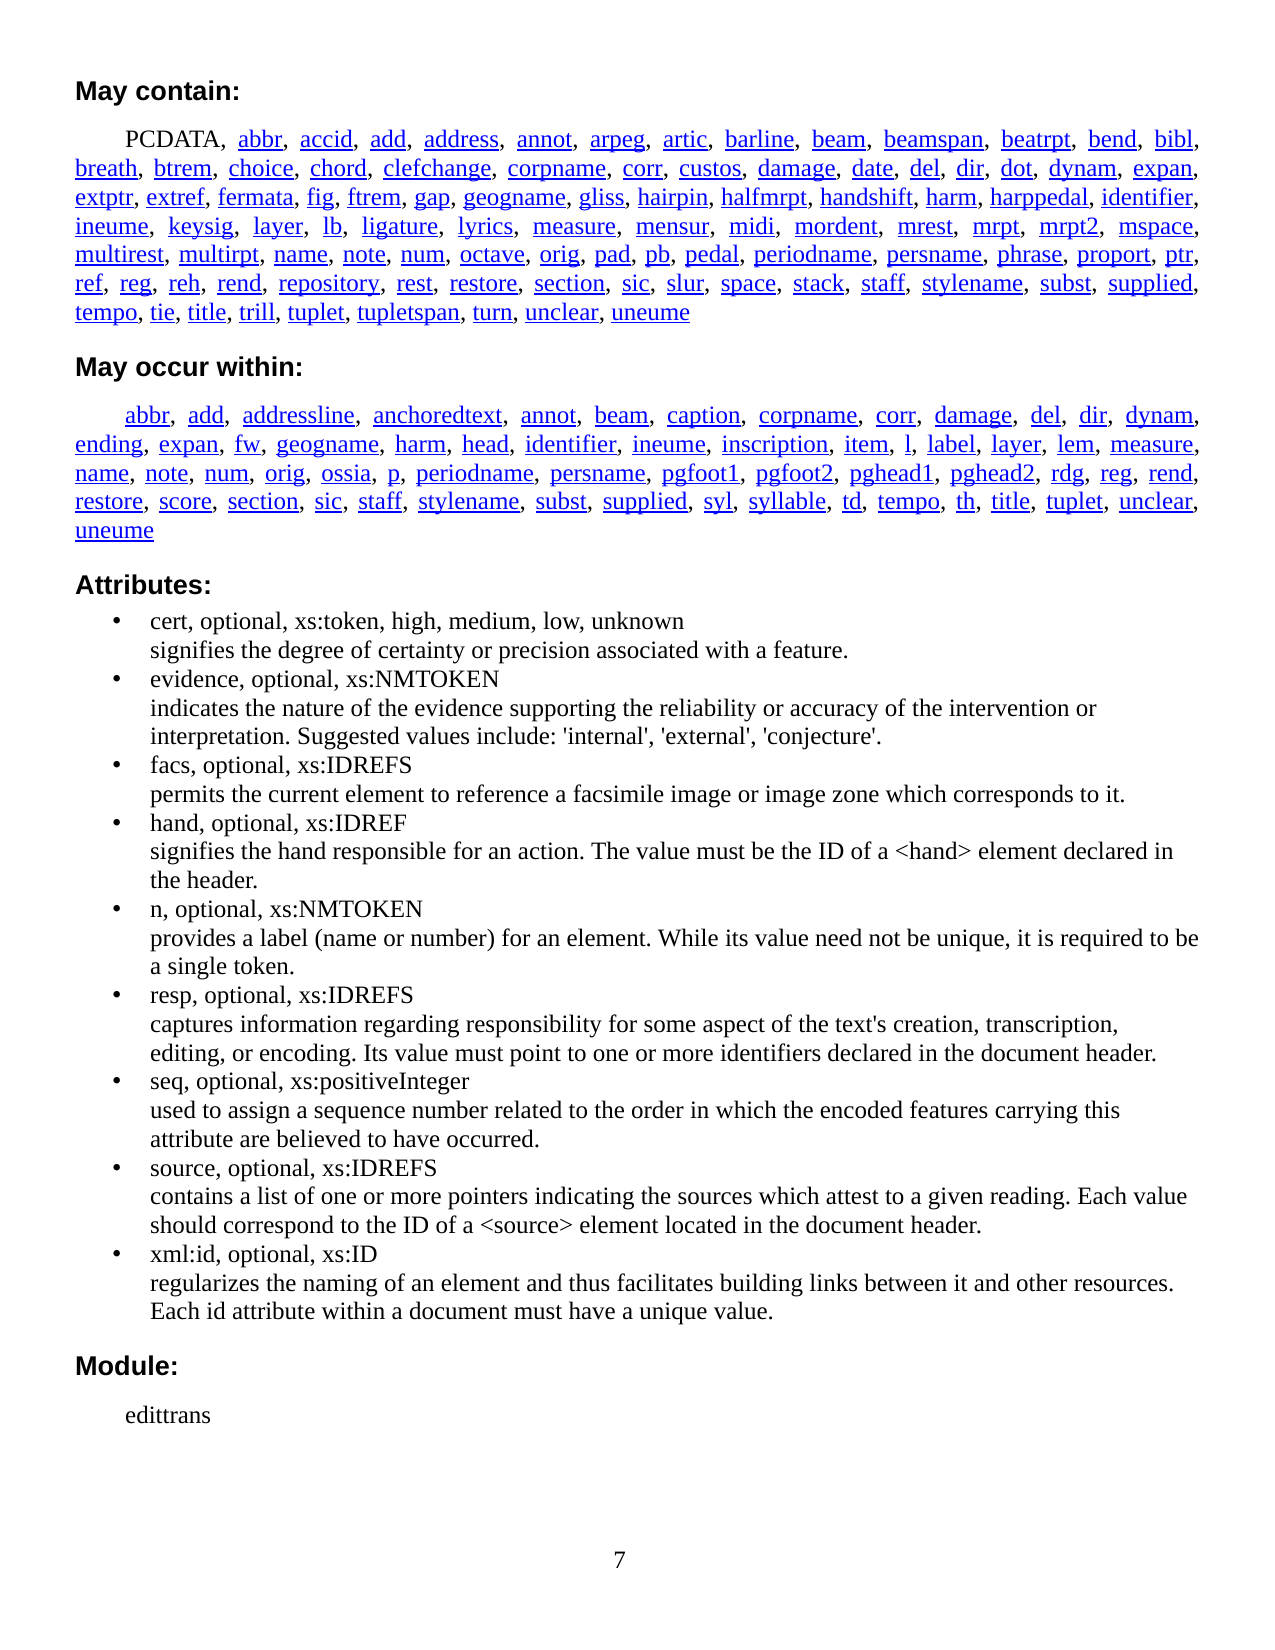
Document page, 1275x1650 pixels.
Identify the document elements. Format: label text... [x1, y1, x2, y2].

list source, optional, xs:IDREFS contains a list of one or more pointers indicating the sources which attest to a given reading. Each value should correspond to the ID of a <source> element located in the document header. [112, 1153, 1200, 1239]
list cert, optional, xs:token, high, medium, low, unknown signifies the degree of certainty or precision associated with a feature. [112, 606, 1200, 664]
list n, optional, xs:NMTOKEN provides a label (name or number) for an element. While its value need not be unique, it is required to be a single token. [112, 894, 1200, 980]
subtitle Module: [75, 1350, 1200, 1381]
list resp, optional, xs:IDREFS captures information regarding responsibility for some aspect of the text's creation, transcription, editing, or encoding. Its value must point to one or more identifiers declared in the document header. [112, 980, 1200, 1066]
text abbr, add, addressline, anchoredtext, annot, beam, caption, corpname, corr, damage, del, dir, dynam, ending, expan, fw, geogname, harm, head, identifier, ineume, inscription, item, l, label, layer, lem, measure, name, note, num, orig, ossia, p, periodname, persname, pgfoot1, pgfoot2, pghead1, pghead2, rdg, reg, rend, restore, score, section, sic, staff, stylename, subst, supplied, syl, syllable, td, tempo, th, title, tuplet, unclear, uneume [75, 400, 1200, 544]
text PCDATA, abbr, accid, add, address, annot, arpeg, artic, barline, beam, beamspan, beatrpt, bend, bibl, breath, btrem, choice, chord, clefchange, corpname, corr, custos, damage, date, del, dir, dot, dynam, expan, extptr, extref, fermata, fig, ftrem, gap, geogname, gliss, hairpin, halfmrpt, handshift, harm, harppedal, identifier, ineume, keysig, layer, lb, ligature, lyrics, measure, mensur, midi, mordent, mrest, mrpt, mrpt2, mspace, multirest, multirpt, name, note, num, octave, orig, pad, pb, pedal, periodname, persname, phrase, proport, ptr, ref, reg, reh, rend, repository, rest, restore, section, sic, slur, space, stack, staff, stylename, subst, supplied, tempo, tie, title, trill, tuplet, tupletspan, turn, unclear, uneume [75, 124, 1200, 326]
list seq, optional, xs:positiveInteger used to assign a sequence number related to the order in which the encoded features carrying this attribute are believed to have occurred. [112, 1066, 1200, 1153]
text edittrans [75, 1400, 1200, 1428]
subtitle Attributes: [75, 569, 1200, 600]
list hand, optional, xs:IDREF signifies the hand responsible for an action. The value must be the ID of a <hand> element declared in the header. [112, 808, 1200, 894]
list facs, optional, xs:IDREFS permits the current element to reference a facsimile image or image zone which corresponds to it. [112, 750, 1200, 808]
subtitle May contain: [75, 75, 1200, 106]
list evidence, optional, xs:NMTOKEN indicates the nature of the evidence supporting the reliability or accuracy of the intervention or interpretation. Suggested values include: 'internal', 'external', 'conjecture'. [112, 664, 1200, 750]
subtitle May occur within: [75, 351, 1200, 382]
list xml:id, optional, xs:ID regularizes the naming of an element and thus facilitates building links between it and other resources. Each id attribute within a document must have a unique value. [112, 1239, 1200, 1325]
